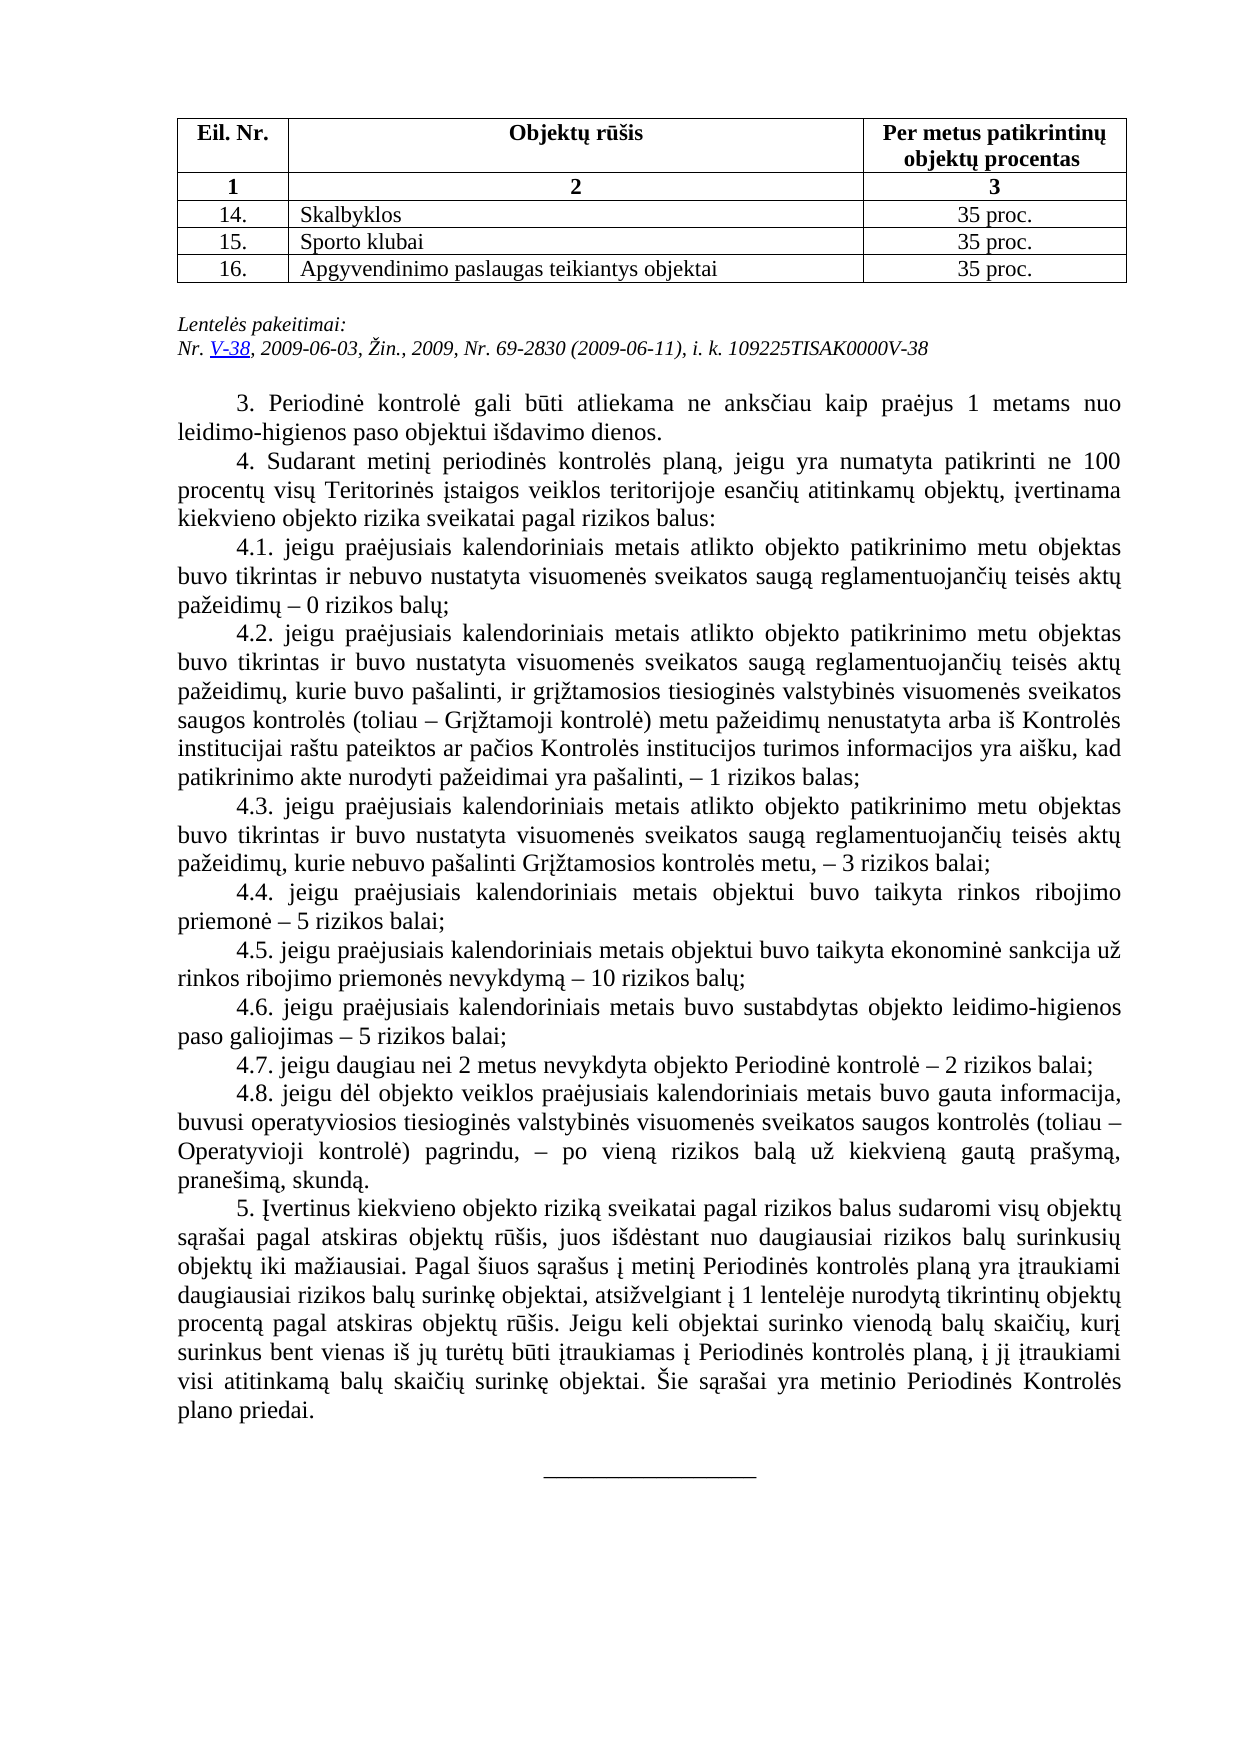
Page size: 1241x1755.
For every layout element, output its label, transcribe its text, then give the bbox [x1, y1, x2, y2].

text 4.8. jeigu dėl objekto veiklos praėjusiais kalendoriniais metais buvo gauta informacija, buvusi operatyviosios tiesioginės valstybinės visuomenės sveikatos saugos kontrolės (toliau – Operatyvioji kontrolė) pagrindu, – po vieną rizikos balą už kiekvieną gautą prašymą, pranešimą, skundą. [177, 1078, 1122, 1193]
table_cell 16. [178, 255, 288, 282]
text 4.2. jeigu praėjusiais kalendoriniais metais atlikto objekto patikrinimo metu objektas buvo tikrintas ir buvo nustatyta visuomenės sveikatos saugą reglamentuojančių teisės aktų pažeidimų, kurie buvo pašalinti, ir grįžtamosios tiesioginės valstybinės visuomenės sveikatos saugos kontrolės (toliau – Grįžtamoji kontrolė) metu pažeidimų nenustatyta arba iš Kontrolės institucijai raštu pateiktos ar pačios Kontrolės institucijos turimos informacijos yra aišku, kad patikrinimo akte nurodyti pažeidimai yra pašalinti, – 1 rizikos balas; [177, 618, 1122, 791]
table_cell 35 proc. [864, 201, 1126, 227]
table_cell 14. [178, 201, 288, 227]
text Lentelės pakeitimai: [177, 312, 1122, 336]
table_cell Skalbyklos [289, 201, 863, 227]
table_header Per metus patikrintinų objektų procentas [864, 119, 1126, 172]
table_header Eil. Nr. [178, 119, 288, 172]
text 4.6. jeigu praėjusiais kalendoriniais metais buvo sustabdytas objekto leidimo-higienos paso galiojimas – 5 rizikos balai; [177, 992, 1122, 1050]
table_cell 2 [289, 173, 863, 199]
table_cell 1 [178, 173, 288, 199]
table_cell Sporto klubai [289, 228, 863, 254]
text Nr. V-38, 2009-06-03, Žin., 2009, Nr. 69-2830 (2009-06-11), i. k. 109225TISAK0000V-38 [177, 336, 1122, 360]
text 4. Sudarant metinį periodinės kontrolės planą, jeigu yra numatyta patikrinti ne 100 procentų visų Teritorinės įstaigos veiklos teritorijoje esančių atitinkamų objektų, įvertinama kiekvieno objekto rizika sveikatai pagal rizikos balus: [177, 446, 1122, 532]
table_cell 35 proc. [864, 228, 1126, 254]
table_cell 15. [178, 228, 288, 254]
table_header Objektų rūšis [289, 119, 863, 172]
text 5. Įvertinus kiekvieno objekto riziką sveikatai pagal rizikos balus sudaromi visų objektų sąrašai pagal atskiras objektų rūšis, juos išdėstant nuo daugiausiai rizikos balų surinkusių objektų iki mažiausiai. Pagal šiuos sąrašus į metinį Periodinės kontrolės planą yra įtraukiami daugiausiai rizikos balų surinkę objektai, atsižvelgiant į 1 lentelėje nurodytą tikrintinų objektų procentą pagal atskiras objektų rūšis. Jeigu keli objektai surinko vienodą balų skaičių, kurį surinkus bent vienas iš jų turėtų būti įtraukiamas į Periodinės kontrolės planą, į jį įtraukiami visi atitinkamą balų skaičių surinkę objektai. Šie sąrašai yra metinio Periodinės Kontrolės plano priedai. [177, 1193, 1122, 1423]
text 4.5. jeigu praėjusiais kalendoriniais metais objektui buvo taikyta ekonominė sankcija už rinkos ribojimo priemonės nevykdymą – 10 rizikos balų; [177, 935, 1122, 992]
table_cell 3 [864, 173, 1126, 199]
text 4.7. jeigu daugiau nei 2 metus nevykdyta objekto Periodinė kontrolė – 2 rizikos balai; [177, 1050, 1122, 1078]
text 3. Periodinė kontrolė gali būti atliekama ne anksčiau kaip praėjus 1 metams nuo leidimo-higienos paso objektui išdavimo dienos. [177, 388, 1122, 446]
table_cell Apgyvendinimo paslaugas teikiantys objektai [289, 255, 863, 282]
text 4.3. jeigu praėjusiais kalendoriniais metais atlikto objekto patikrinimo metu objektas buvo tikrintas ir buvo nustatyta visuomenės sveikatos saugą reglamentuojančių teisės aktų pažeidimų, kurie nebuvo pašalinti Grįžtamosios kontrolės metu, – 3 rizikos balai; [177, 791, 1122, 877]
text 4.1. jeigu praėjusiais kalendoriniais metais atlikto objekto patikrinimo metu objektas buvo tikrintas ir nebuvo nustatyta visuomenės sveikatos saugą reglamentuojančių teisės aktų pažeidimų – 0 rizikos balų; [177, 532, 1122, 618]
text 4.4. jeigu praėjusiais kalendoriniais metais objektui buvo taikyta rinkos ribojimo priemonė – 5 rizikos balai; [177, 877, 1122, 935]
table_cell 35 proc. [864, 255, 1126, 282]
text _________________ [177, 1452, 1122, 1481]
